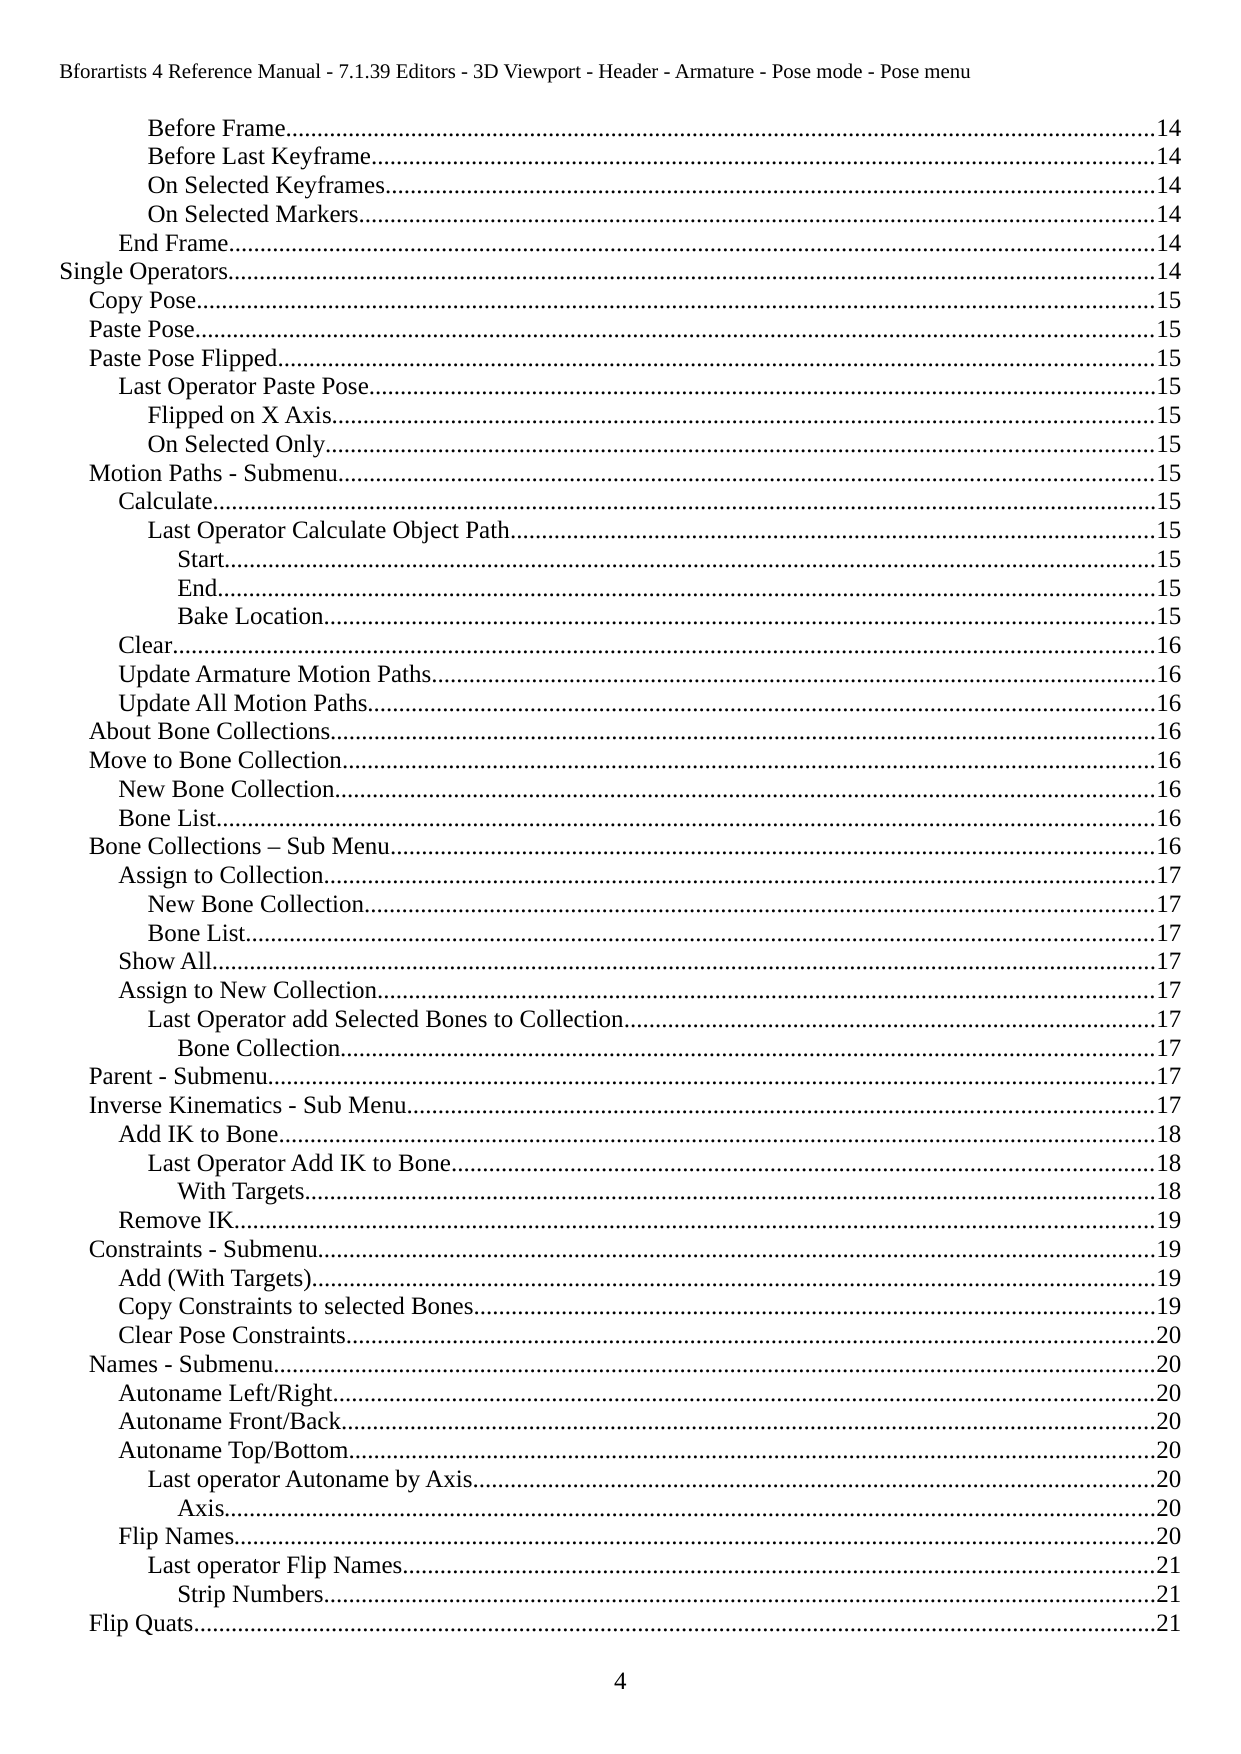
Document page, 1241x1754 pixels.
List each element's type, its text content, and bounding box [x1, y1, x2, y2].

text Assign to New Collection 17 [118, 975, 1181, 1004]
text Show All 17 [118, 946, 1181, 975]
text Last operator Flip Names 21 [147, 1550, 1181, 1579]
text Autoname Top/Bottom 20 [118, 1435, 1181, 1464]
text Autoname Front/Back 20 [118, 1406, 1181, 1435]
text On Selected Only 15 [147, 429, 1181, 458]
text New Bone Collection 17 [147, 889, 1181, 918]
text Clear Pose Constraints 20 [118, 1320, 1181, 1349]
text Before Last Keyframe 14 [147, 141, 1181, 170]
text Flipped on X Axis 15 [147, 400, 1181, 429]
text Calculate 15 [118, 486, 1181, 515]
text Add IK to Bone 18 [118, 1119, 1181, 1148]
text Paste Pose Flipped 15 [88, 343, 1181, 371]
text Parent - Submenu 17 [88, 1061, 1181, 1090]
text Bone List 17 [147, 918, 1181, 946]
text Last Operator add Selected Bones to Collection 17 [147, 1004, 1181, 1033]
text Autoname Left/Right 20 [118, 1378, 1181, 1406]
text Before Frame 14 [147, 113, 1181, 141]
text Bake Location 15 [177, 601, 1181, 630]
text Bone List 16 [118, 803, 1181, 831]
text Bone Collections – Sub Menu 16 [88, 831, 1181, 860]
text Update Armature Motion Paths 16 [118, 659, 1181, 688]
text Axis 20 [177, 1493, 1181, 1521]
text Assign to Collection 17 [118, 860, 1181, 889]
text Last Operator Calculate Object Path 15 [147, 515, 1181, 544]
text Add (With Targets) 19 [118, 1263, 1181, 1291]
text New Bone Collection 16 [118, 774, 1181, 803]
text On Selected Keyframes 14 [147, 170, 1181, 199]
text Names - Submenu 20 [88, 1349, 1181, 1378]
text Copy Constraints to selected Bones 19 [118, 1291, 1181, 1320]
text Strip Numbers 21 [177, 1579, 1181, 1608]
text Motion Paths - Submenu 15 [88, 458, 1181, 486]
text Update All Motion Paths 16 [118, 688, 1181, 716]
text Remove IK 19 [118, 1205, 1181, 1234]
text Clear 16 [118, 630, 1181, 659]
text Constraints - Submenu 19 [88, 1234, 1181, 1263]
text On Selected Markers 14 [147, 199, 1181, 228]
text Last Operator Paste Pose 15 [118, 371, 1181, 400]
text Inverse Kinematics - Sub Menu 17 [88, 1090, 1181, 1119]
text Paste Pose 15 [88, 314, 1181, 343]
text End 15 [177, 573, 1181, 601]
text Flip Names 20 [118, 1521, 1181, 1550]
text About Bone Collections 16 [88, 716, 1181, 745]
text Last operator Autoname by Axis 20 [147, 1464, 1181, 1493]
text End Frame 14 [118, 228, 1181, 256]
text Copy Pose 15 [88, 285, 1181, 314]
text Move to Bone Collection 16 [88, 745, 1181, 774]
text Last Operator Add IK to Bone 18 [147, 1148, 1181, 1176]
text With Targets 18 [177, 1176, 1181, 1205]
text Single Operators 14 [59, 256, 1181, 285]
text Flip Quats 21 [88, 1608, 1181, 1636]
text Start 15 [177, 544, 1181, 573]
text Bone Collection 17 [177, 1033, 1181, 1061]
